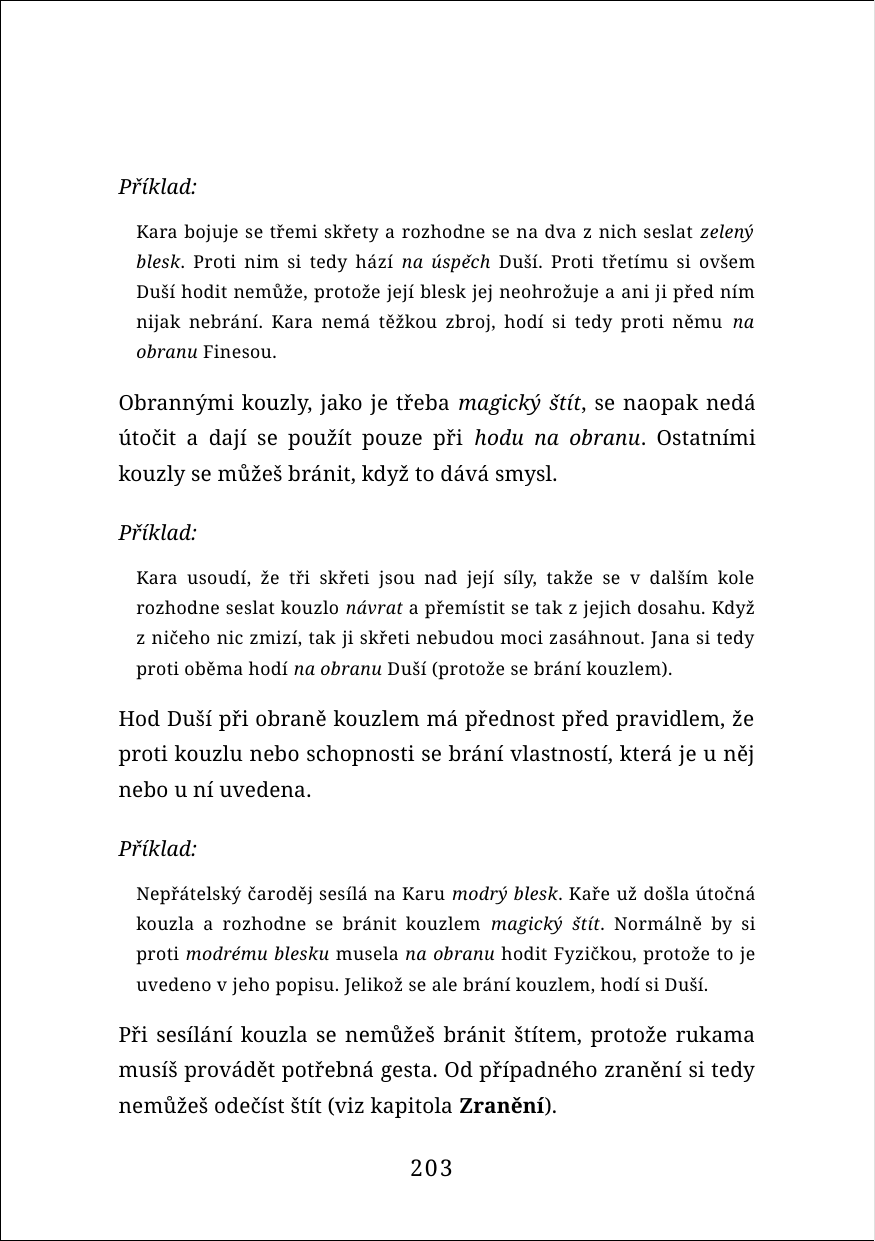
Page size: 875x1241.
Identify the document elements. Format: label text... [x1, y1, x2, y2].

text Obrannými kouzly, jako je třeba magický štít, se naopak nedá útočit a dají se použít pouze při hodu na obranu. Ostatními kouzly se můžeš bránit, když to dává smysl. [118, 388, 756, 487]
text Kara usoudí, že tři skřeti jsou nad její síly, takže se v dalším kole rozhodne seslat kouzlo návrat a přemístit se tak z jejich dosahu. Když z ničeho nic zmizí, tak ji skřeti nebudou moci zasáhnout. Jana si tedy proti oběma hodí na obranu Duší (protože se brání kouzlem). [136, 565, 756, 680]
text Nepřátelský čaroděj sesílá na Karu modrý blesk. Kaře už došla útočná kouzla a rozhodne se bránit kouzlem magický štít. Normálně by si proti modrému blesku musela na obranu hodit Fyzičkou, protože to je uvedeno v jeho popisu. Jelikož se ale brání kouzlem, hodí si Duší. [136, 881, 756, 996]
text Příklad: [118, 172, 756, 200]
text Hod Duší při obraně kouzlem má přednost před pravidlem, že proti kouzlu nebo schopnosti se brání vlastností, která je u něj nebo u ní uvedena. [118, 704, 756, 803]
text Příklad: [118, 518, 756, 546]
text Kara bojuje se třemi skřety a rozhodne se na dva z nich seslat zelený blesk. Proti nim si tedy hází na úspěch Duší. Proti třetímu si ovšem Duší hodit nemůže, protože její blesk jej neohrožuje a ani ji před ním nijak nebrání. Kara nemá těžkou zbroj, hodí si tedy proti němu na obranu Finesou. [136, 219, 756, 364]
text Příklad: [118, 834, 756, 862]
text Při sesílání kouzla se nemůžeš bránit štítem, protože rukama musíš provádět potřebná gesta. Od případného zranění si tedy nemůžeš odečíst štít (viz kapitola Zranění). [118, 1020, 756, 1119]
